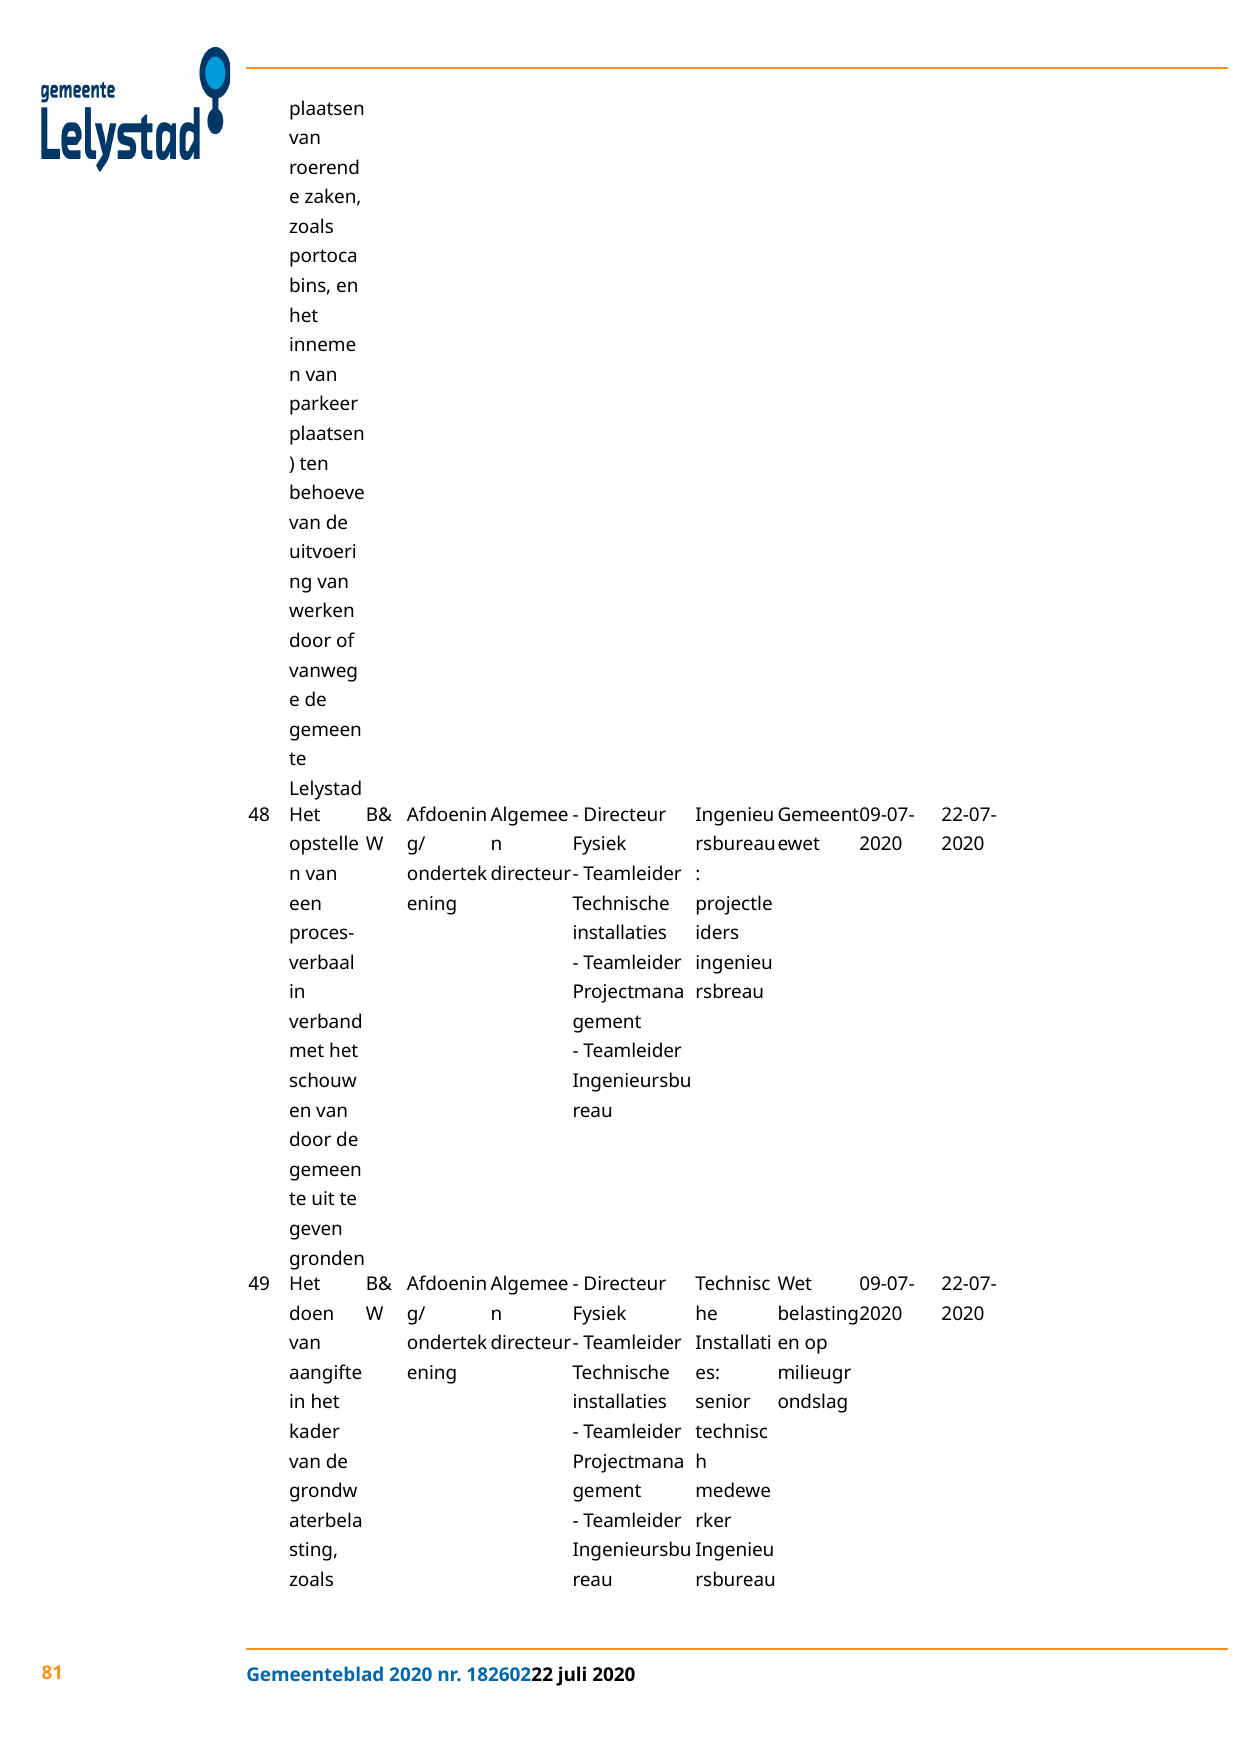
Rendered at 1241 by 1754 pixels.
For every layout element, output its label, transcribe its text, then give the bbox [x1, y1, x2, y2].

table_cell [859, 95, 941, 801]
table_cell - Directeur Fysiek - Teamleider Technische installaties - Teamleider Projectmanagement - Teamleider Ingenieursbureau [572, 1270, 695, 1592]
table_cell 49 [248, 1270, 289, 1592]
table_cell Ingenieursbureau: projectleiders ingenieursbreau [695, 801, 777, 1270]
table_cell - Directeur Fysiek - Teamleider Technische installaties - Teamleider Projectmanagement - Teamleider Ingenieursbureau [572, 801, 695, 1270]
table_cell Afdoening/ondertekening [407, 1270, 490, 1592]
table_cell 09-07-2020 [859, 801, 941, 1270]
table_cell Gemeentewet [777, 801, 859, 1270]
table_cell [366, 95, 407, 801]
table_cell [777, 95, 859, 801]
table_cell plaatsen van roerende zaken, zoals portocabins, en het innemen van parkeerplaatsen) ten behoeve van de uitvoering van werken door of vanwege de gemeente Lelystad [289, 95, 366, 801]
table_cell [1023, 1270, 1152, 1592]
table_cell [572, 95, 695, 801]
table_cell 48 [248, 801, 289, 1270]
table_cell Algemeen directeur [490, 801, 572, 1270]
table_cell [695, 95, 777, 801]
table_cell 09-07-2020 [859, 1270, 941, 1592]
table_cell B&W [366, 801, 407, 1270]
table_cell Technische Installaties: senior technisch medewerker Ingenieursbureau [695, 1270, 777, 1592]
table_cell B&W [366, 1270, 407, 1592]
table_cell [1023, 801, 1152, 1270]
table_cell [941, 95, 1023, 801]
table_cell [407, 95, 490, 801]
table_cell Algemeen directeur [490, 1270, 572, 1592]
table_cell [1023, 95, 1152, 801]
table_cell Afdoening/ondertekening [407, 801, 490, 1270]
table_cell Het doen van aangifte in het kader van de grondwaterbelasting, zoals [289, 1270, 366, 1592]
table_cell 22-07-2020 [941, 1270, 1023, 1592]
picture [41, 47, 231, 172]
table_cell Het opstellen van een proces-verbaal in verband met het schouwen van door de gemeente uit te geven gronden [289, 801, 366, 1270]
table_cell 22-07-2020 [941, 801, 1023, 1270]
table_cell Wet belastingen op milieugrondslag [777, 1270, 859, 1592]
table_cell [490, 95, 572, 801]
table_cell [248, 95, 289, 801]
